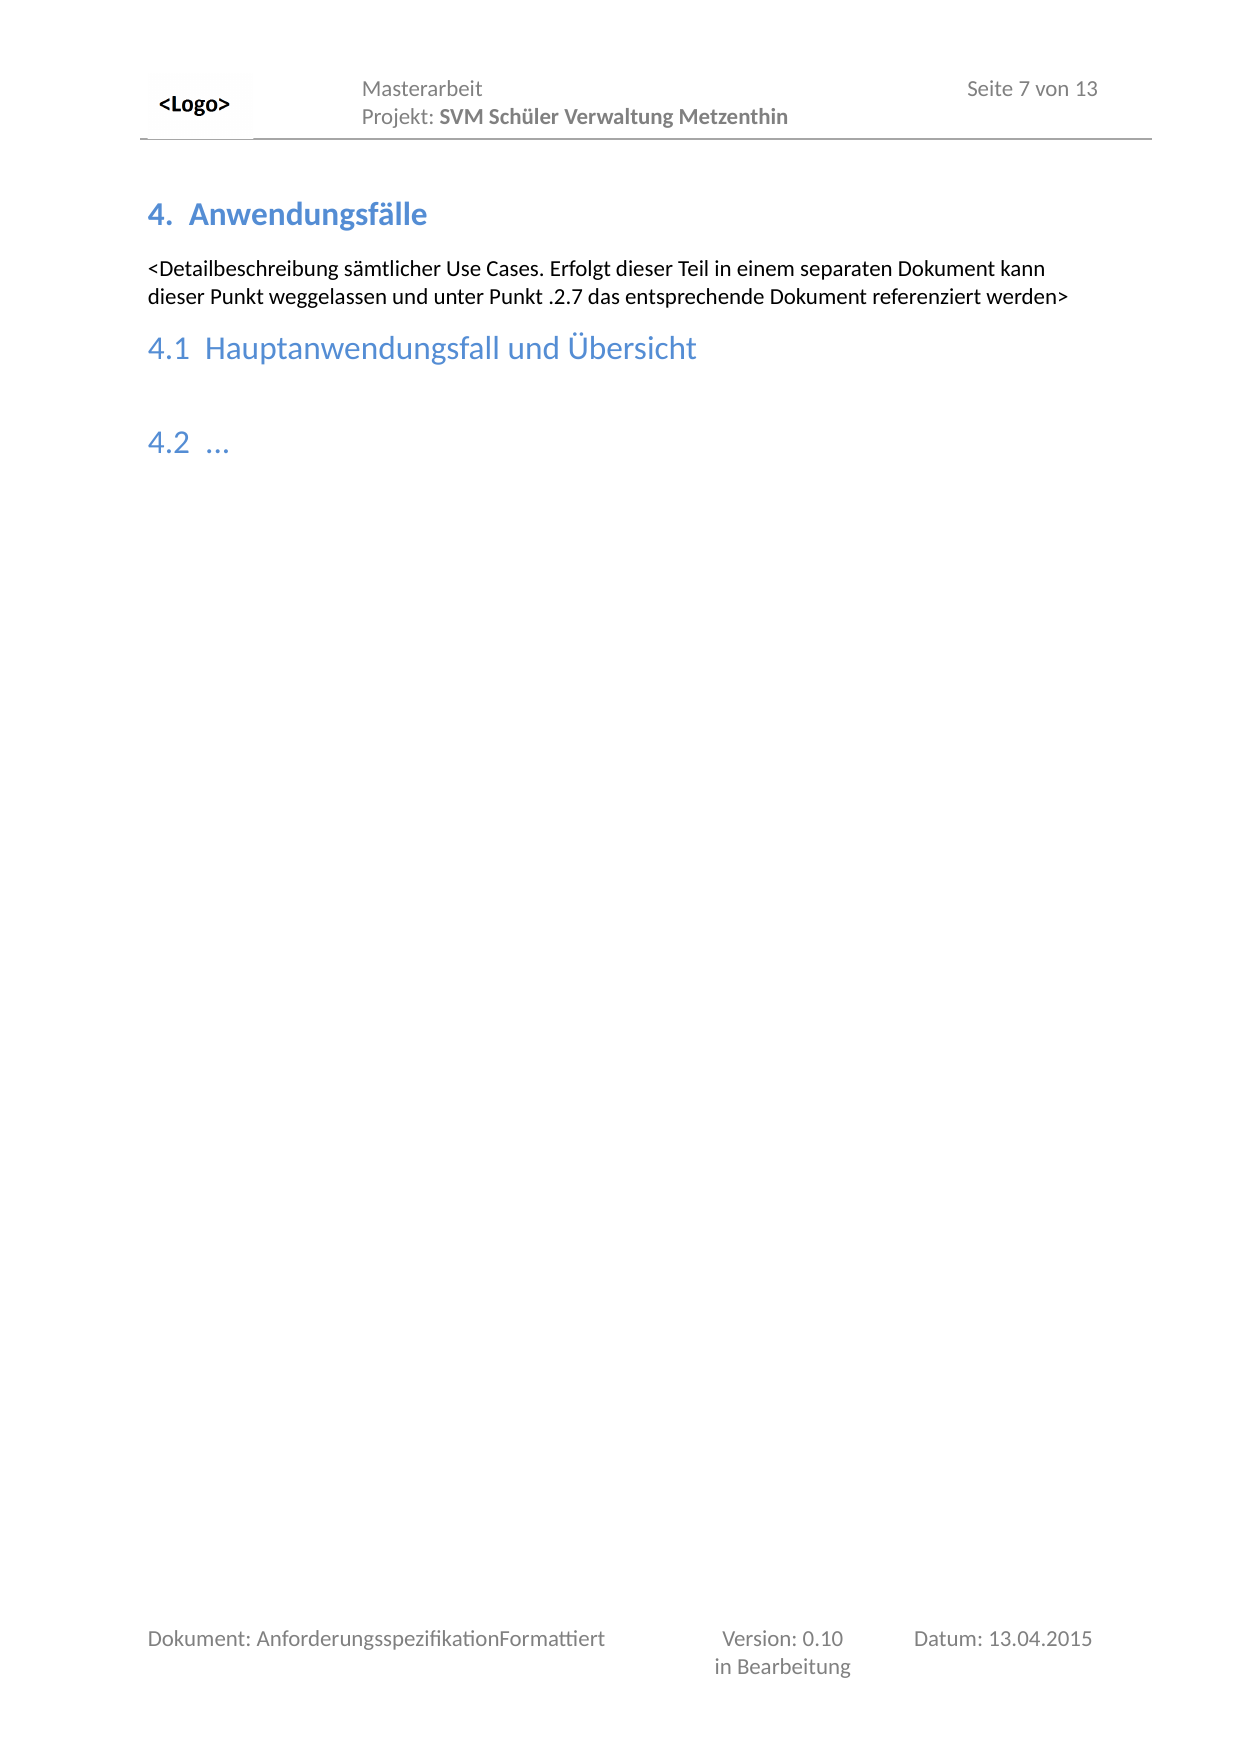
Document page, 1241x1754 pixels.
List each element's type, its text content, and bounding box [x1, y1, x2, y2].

picture [147, 73, 254, 139]
subtitle ... [148, 421, 1093, 462]
text <Detailbeschreibung sämtlicher Use Cases. Erfolgt dieser Teil in einem separaten Dokument kann dieser Punkt weggelassen und unter Punkt .2.7 das entsprechende Dokument referenziert werden> [148, 254, 1093, 311]
subtitle Anwendungsfälle [148, 193, 1093, 234]
subtitle Hauptanwendungsfall und Übersicht [148, 327, 1093, 368]
